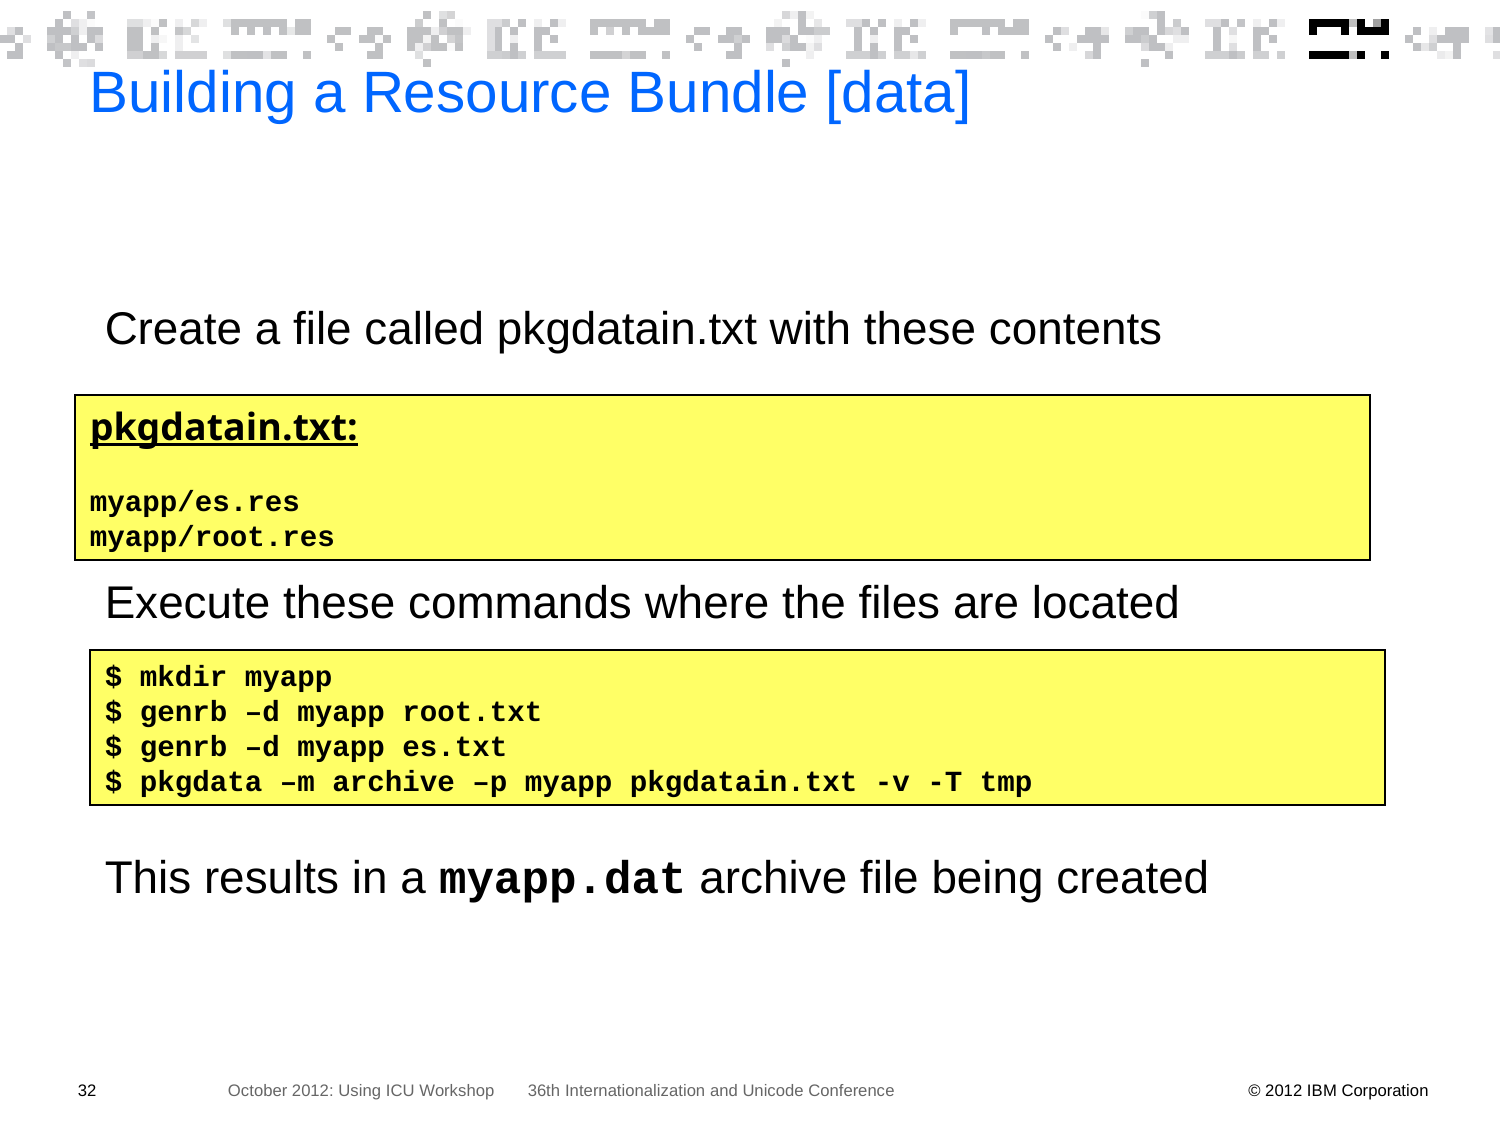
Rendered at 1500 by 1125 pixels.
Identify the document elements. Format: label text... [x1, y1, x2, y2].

picture [0, 0, 1500, 1066]
title Building a Resource Bundle [data] [75, 37, 1426, 150]
text_box $ mkdir myapp $ genrb –d myapp root.txt $ genrb –d myapp es.txt $ pkgdata –m archive –p myapp pkgdatain.txt -v -T tmp [90, 649, 1385, 805]
text_box pkgdatain.txt: myapp/es.res myapp/root.res [74, 394, 1370, 561]
list Create a file called pkgdatain.txt with these contents Execute these commands where the files are located This results in a myapp.dat archive file being created [90, 291, 1423, 1011]
